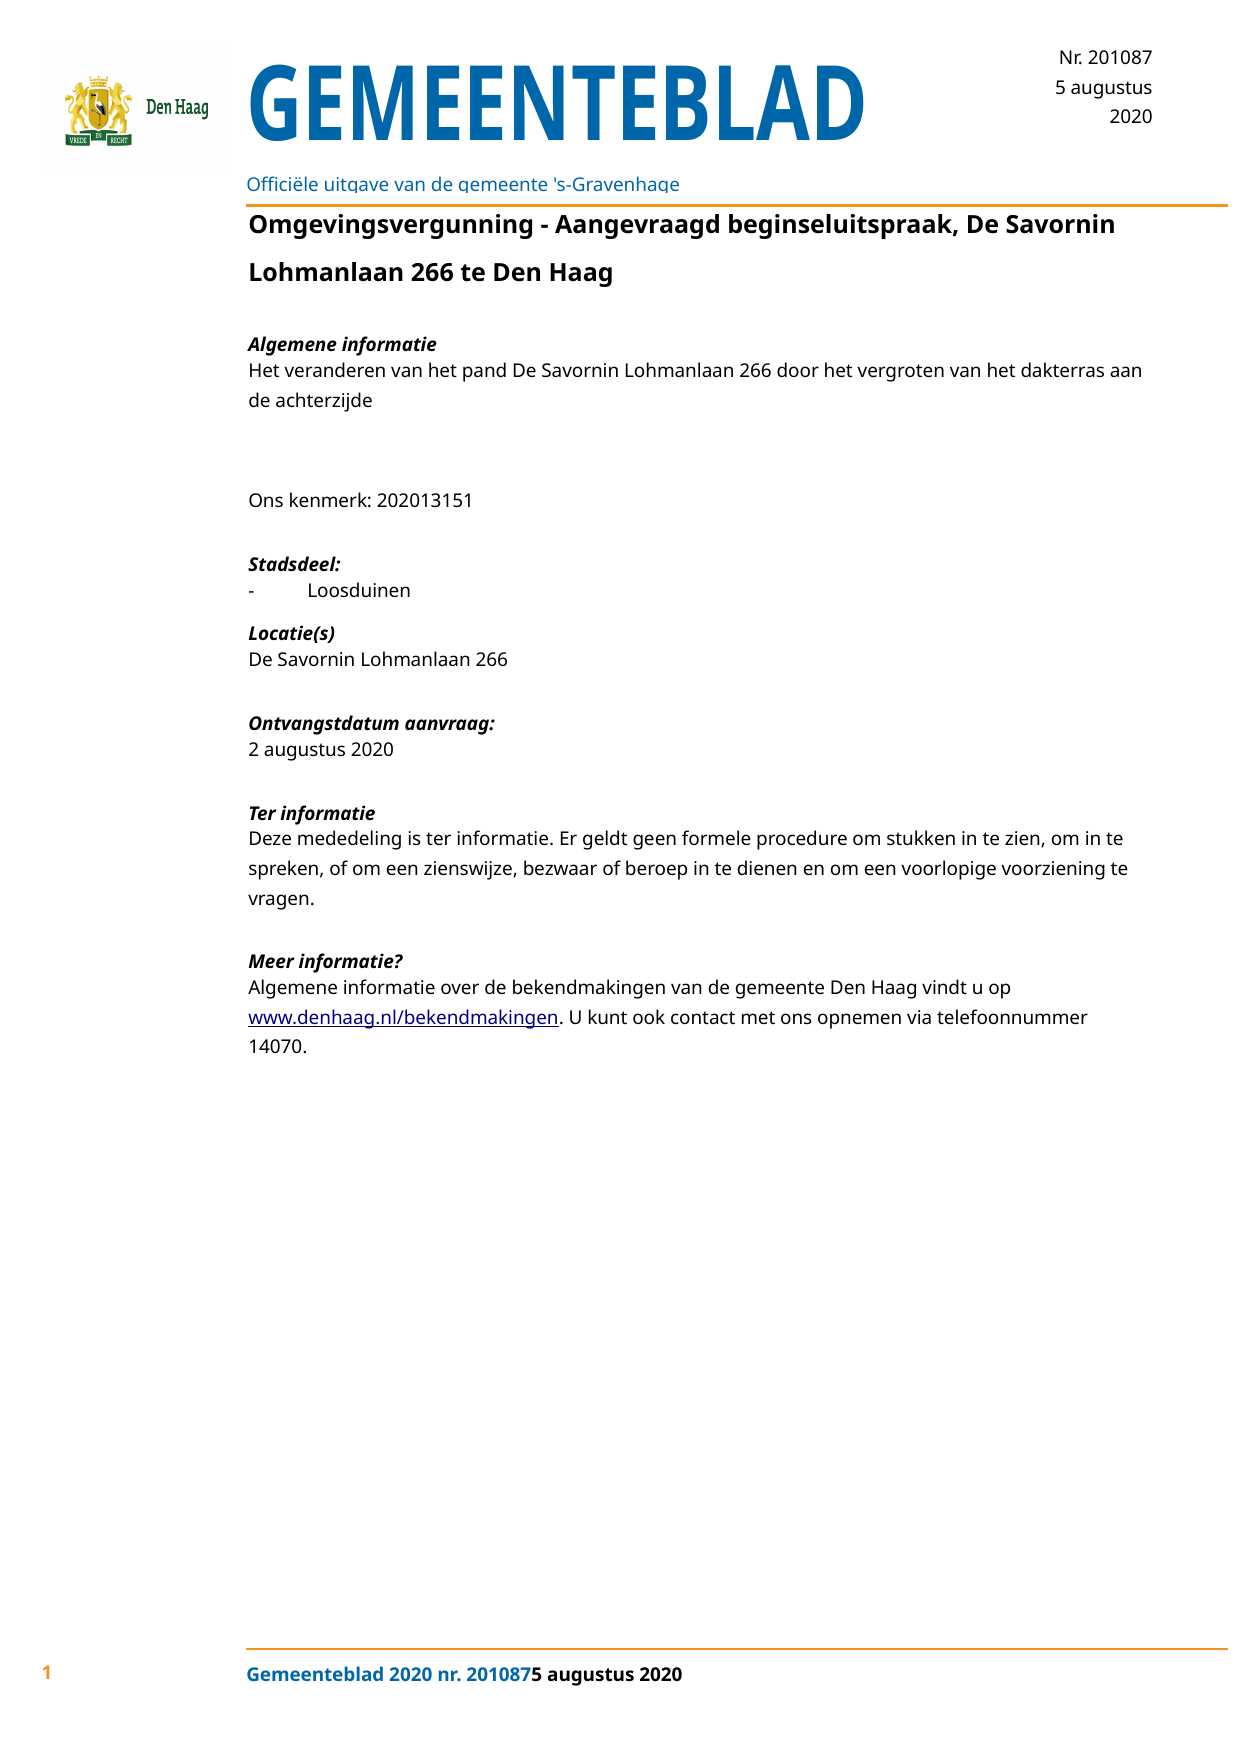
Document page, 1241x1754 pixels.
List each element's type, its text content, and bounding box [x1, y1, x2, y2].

text Ons kenmerk: 202013151 [248, 488, 1152, 513]
text Omgevingsvergunning - Aangevraagd beginseluitspraak, De Savornin Lohmanlaan 266 te Den Haag [248, 207, 1152, 288]
text Algemene informatie [248, 331, 1152, 357]
picture [41, 47, 231, 172]
text Meer informatie? [248, 949, 1152, 974]
text Ontvangstdatum aanvraag: [248, 710, 1152, 736]
text Stadsdeel: [248, 552, 1152, 577]
list Loosduinen [248, 577, 1152, 603]
text Het veranderen van het pand De Savornin Lohmanlaan 266 door het vergroten van het dakterras aan de achterzijde [248, 357, 1152, 412]
text De Savornin Lohmanlaan 266 [248, 646, 1152, 672]
text Algemene informatie over de bekendmakingen van de gemeente Den Haag vindt u op www.denhaag.nl/bekendmakingen. U kunt ook contact met ons opnemen via telefoonnummer 14070. [248, 974, 1152, 1059]
text Locatie(s) [248, 620, 1152, 646]
text Deze mededeling is ter informatie. Er geldt geen formele procedure om stukken in te zien, om in te spreken, of om een zienswijze, bezwaar of beroep in te dienen en om een voorlopige voorziening te vragen. [248, 826, 1152, 910]
text 2 augustus 2020 [248, 736, 1152, 762]
text Ter informatie [248, 800, 1152, 826]
